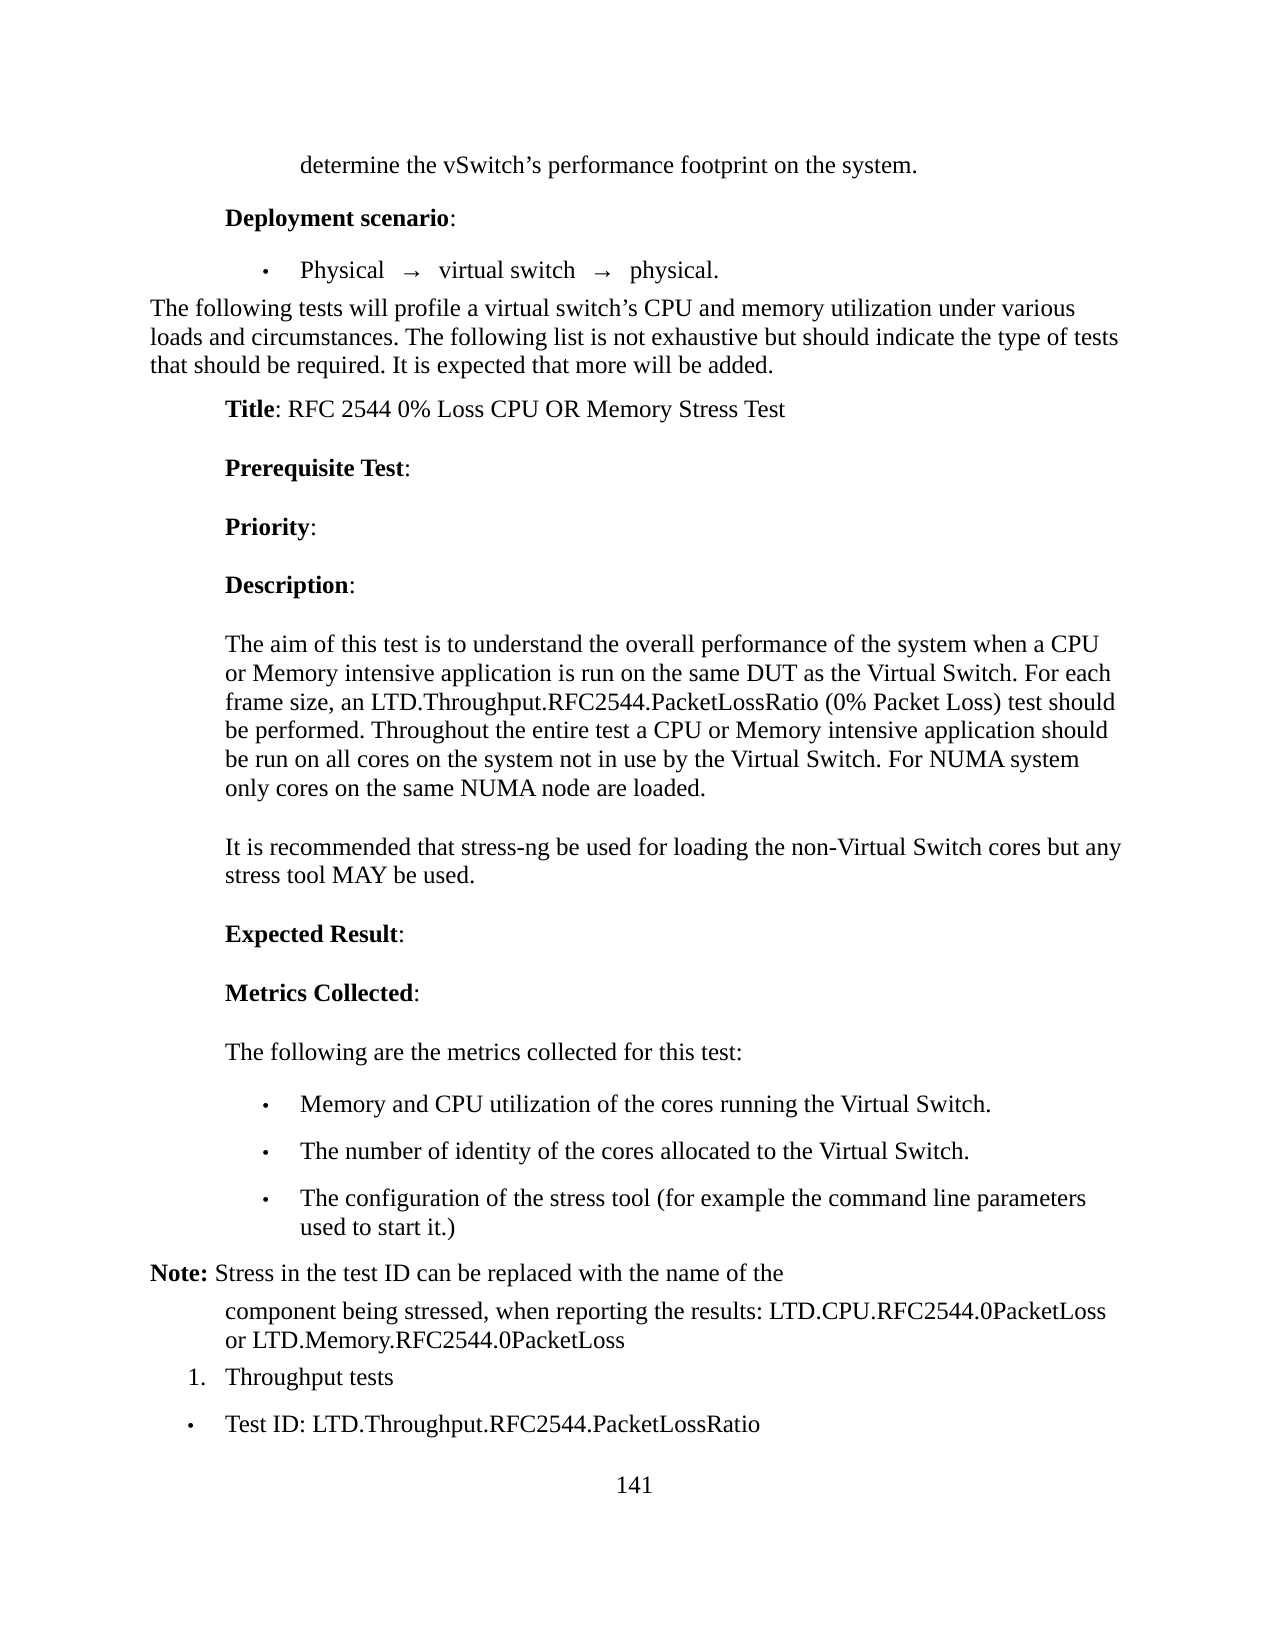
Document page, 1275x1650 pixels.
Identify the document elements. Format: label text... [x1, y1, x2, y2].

text The following tests will profile a virtual switch’s CPU and memory utilization under various loads and circumstances. The following list is not exhaustive but should indicate the type of tests that should be required. It is expected that more will be added. [150, 293, 1125, 379]
list The number of identity of the cores allocated to the Virtual Switch. [262, 1136, 1125, 1165]
list Throughput tests [187, 1362, 1125, 1391]
text Prerequisite Test: [225, 453, 1125, 482]
list determine the vSwitch’s performance footprint on the system. [262, 150, 1125, 179]
text component being stressed, when reporting the results: LTD.CPU.RFC2544.0PacketLoss or LTD.Memory.RFC2544.0PacketLoss [225, 1296, 1125, 1353]
list Memory and CPU utilization of the cores running the Virtual Switch. [262, 1089, 1125, 1118]
text Metrics Collected: [225, 978, 1125, 1007]
text Title: RFC 2544 0% Loss CPU OR Memory Stress Test [225, 394, 1125, 423]
text Priority: [225, 512, 1125, 541]
text The following are the metrics collected for this test: [225, 1037, 1125, 1066]
text Deployment scenario: [225, 203, 1125, 231]
text Description: [225, 571, 1125, 599]
list Physical → virtual switch → physical. [262, 255, 1125, 284]
list Test ID: LTD.Throughput.RFC2544.PacketLossRatio [187, 1409, 1125, 1438]
text The aim of this test is to understand the overall performance of the system when a CPU or Memory intensive application is run on the same DUT as the Virtual Switch. For each frame size, an LTD.Throughput.RFC2544.PacketLossRatio (0% Packet Loss) test should be performed. Throughout the entire test a CPU or Memory intensive application should be run on all cores on the system not in use by the Virtual Switch. For NUMA system only cores on the same NUMA node are loaded. [225, 629, 1125, 802]
list The configuration of the stress tool (for example the command line parameters used to start it.) [262, 1183, 1125, 1240]
text Expected Result: [225, 919, 1125, 948]
text It is recommended that stress-ng be used for loading the non-Virtual Switch cores but any stress tool MAY be used. [225, 832, 1125, 889]
text Note: Stress in the test ID can be replaced with the name of the [150, 1258, 1125, 1287]
